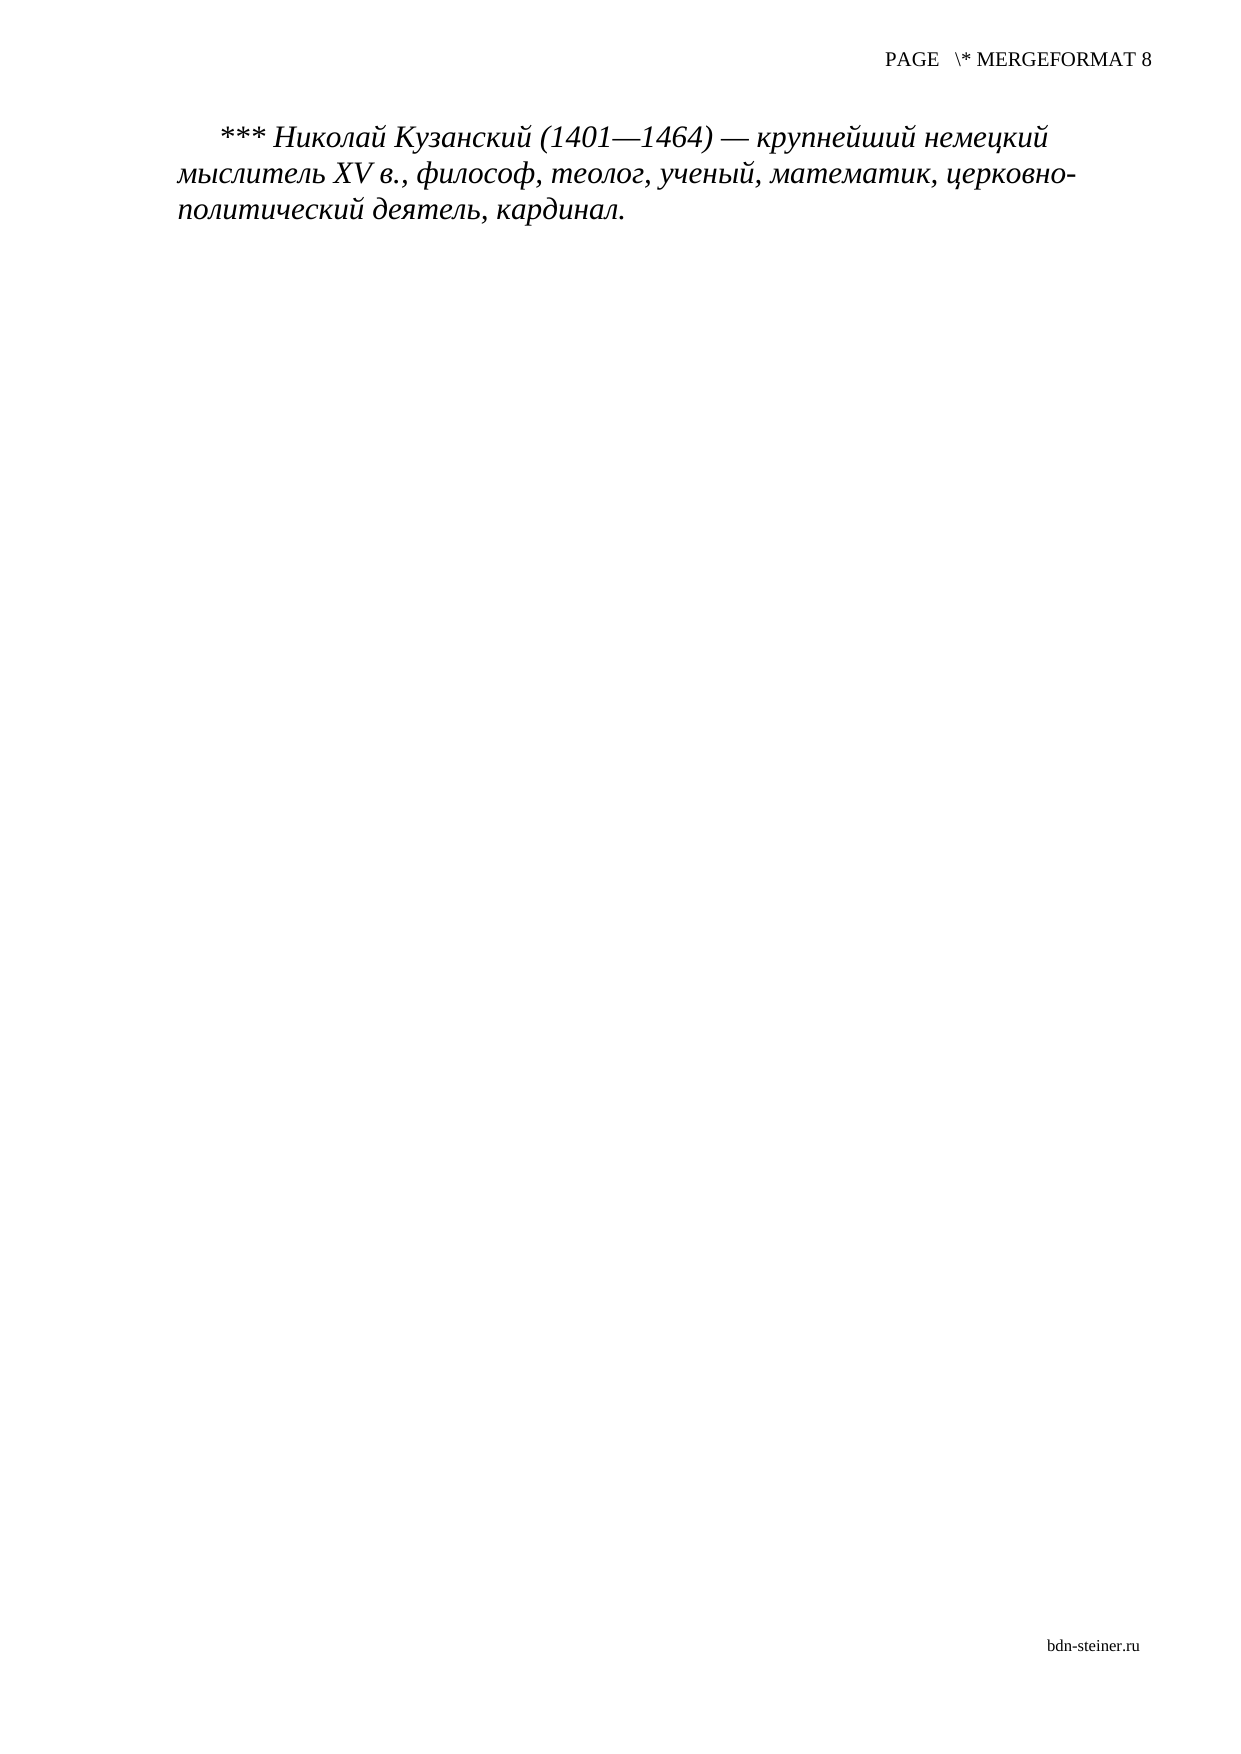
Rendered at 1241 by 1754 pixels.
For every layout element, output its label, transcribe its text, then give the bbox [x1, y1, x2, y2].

text *** Николай Кузанский (1401—1464) — крупнейший немецкий мыслитель XV в., философ, теолог, ученый, математик, церковно-политический деятель, кардинал. [177, 118, 1152, 226]
